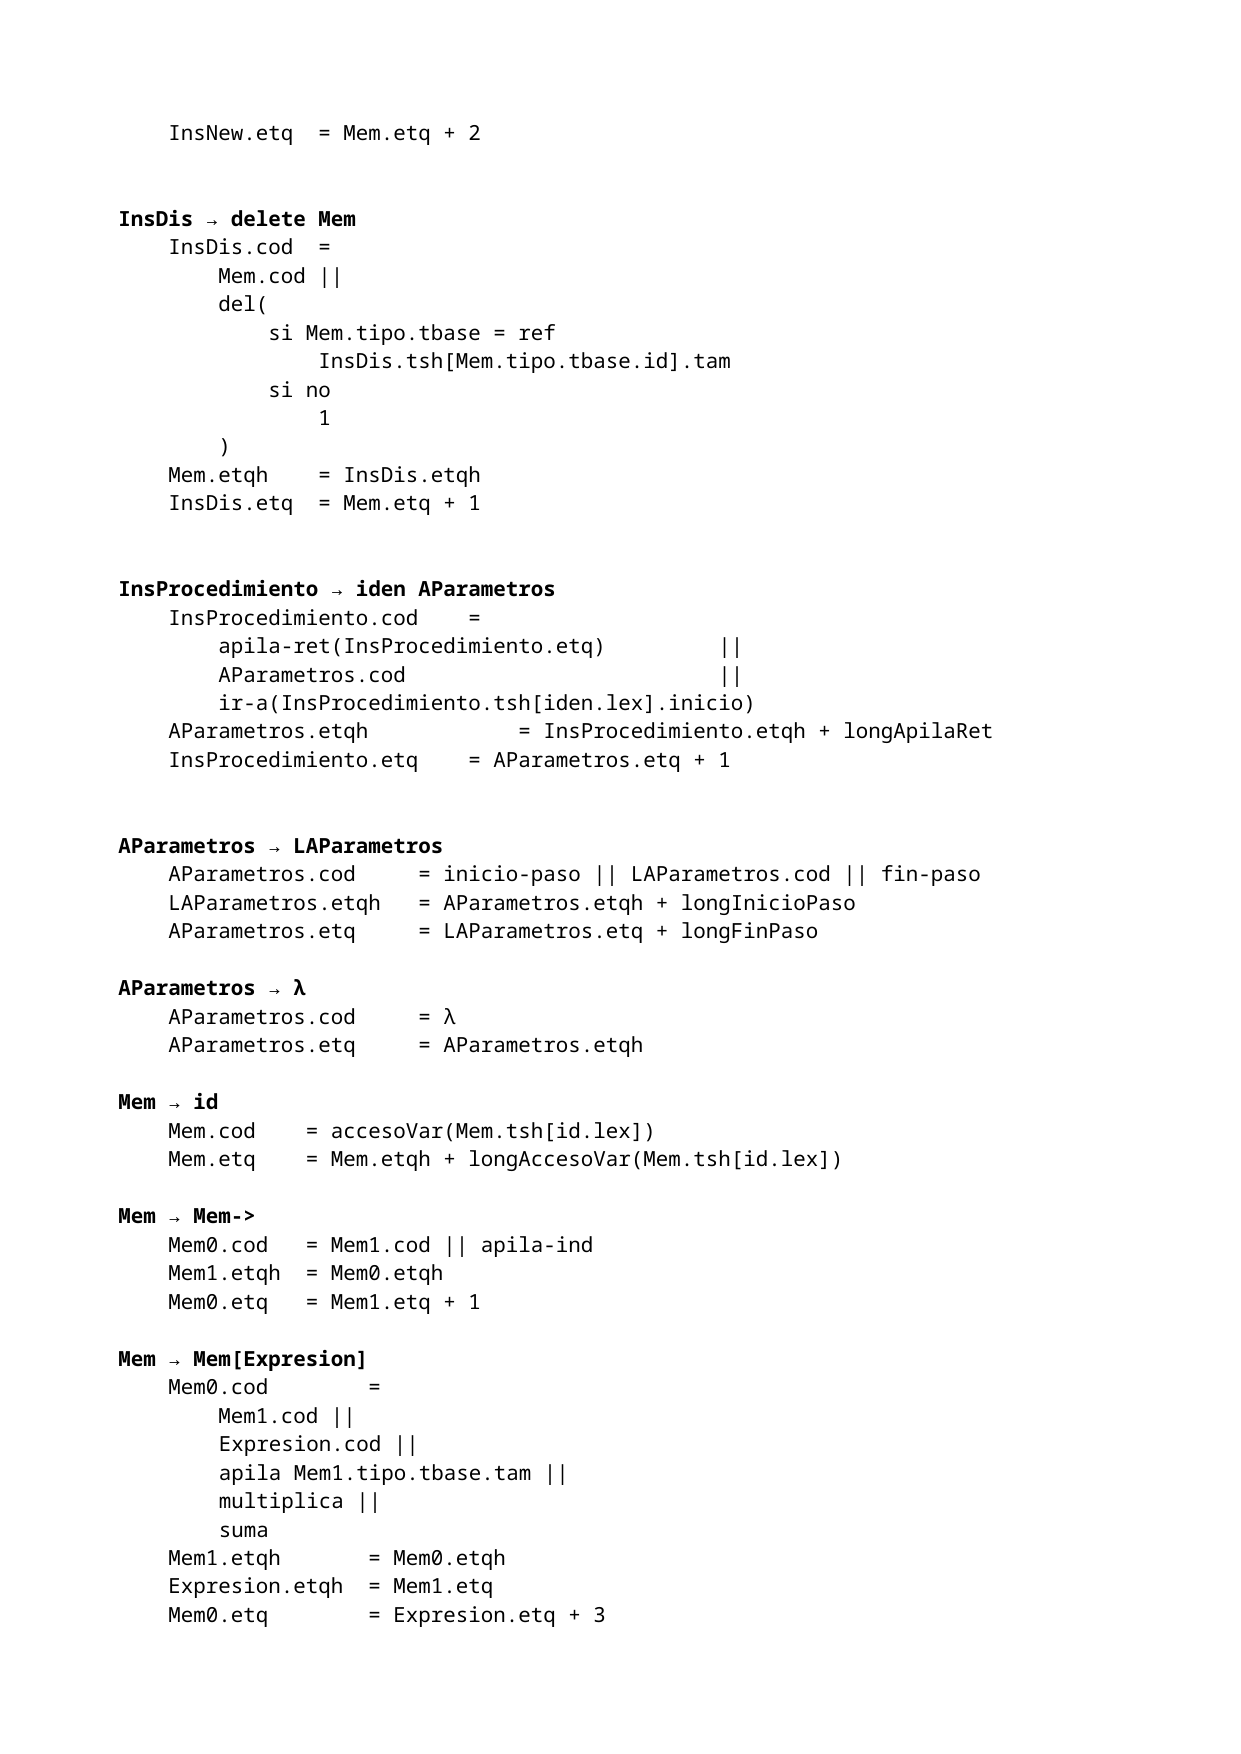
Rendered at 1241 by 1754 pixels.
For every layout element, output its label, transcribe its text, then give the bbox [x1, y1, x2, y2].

text 1 [118, 403, 1122, 432]
text Mem0.etq = Mem1.etq + 1 [118, 1287, 1122, 1315]
text Mem1.cod || [118, 1401, 1122, 1429]
text AParametros.cod = inicio-paso || LAParametros.cod || fin-paso [118, 859, 1122, 888]
text apila Mem1.tipo.tbase.tam || [118, 1458, 1122, 1486]
text Mem1.etqh = Mem0.etqh [118, 1258, 1122, 1287]
text AParametros.cod = λ [118, 1002, 1122, 1030]
text InsDis → delete Mem [118, 204, 1122, 232]
text InsProcedimiento.etq = AParametros.etq + 1 [118, 745, 1122, 773]
text AParametros.etq = AParametros.etqh [118, 1030, 1122, 1059]
text InsProcedimiento → iden AParametros [118, 574, 1122, 603]
text AParametros → LAParametros [118, 831, 1122, 859]
text si Mem.tipo.tbase = ref [118, 318, 1122, 346]
text Mem → id [118, 1087, 1122, 1116]
text si no [118, 375, 1122, 403]
text Mem0.cod = [118, 1372, 1122, 1401]
text ir-a(InsProcedimiento.tsh[iden.lex].inicio) [118, 688, 1122, 717]
text AParametros.etq = LAParametros.etq + longFinPaso [118, 916, 1122, 945]
text ) [118, 432, 1122, 460]
text Mem.etq = Mem.etqh + longAccesoVar(Mem.tsh[id.lex]) [118, 1144, 1122, 1173]
text InsNew.etq = Mem.etq + 2 [118, 118, 1122, 147]
text Mem1.etqh = Mem0.etqh [118, 1543, 1122, 1572]
text Mem → Mem-> [118, 1202, 1122, 1230]
text InsDis.tsh[Mem.tipo.tbase.id].tam [118, 346, 1122, 375]
text AParametros.etqh = InsProcedimiento.etqh + longApilaRet [118, 717, 1122, 745]
text apila-ret(InsProcedimiento.etq) || [118, 631, 1122, 660]
text InsDis.etq = Mem.etq + 1 [118, 488, 1122, 517]
text del( [118, 289, 1122, 318]
text Mem.cod = accesoVar(Mem.tsh[id.lex]) [118, 1116, 1122, 1144]
text Expresion.etqh = Mem1.etq [118, 1572, 1122, 1600]
text Expresion.cod || [118, 1429, 1122, 1458]
text InsProcedimiento.cod = [118, 603, 1122, 631]
text Mem0.etq = Expresion.etq + 3 [118, 1600, 1122, 1628]
text InsDis.cod = [118, 232, 1122, 261]
text Mem.cod || [118, 261, 1122, 289]
text Mem0.cod = Mem1.cod || apila-ind [118, 1230, 1122, 1258]
text AParametros.cod || [118, 660, 1122, 688]
text Mem.etqh = InsDis.etqh [118, 460, 1122, 488]
text suma [118, 1515, 1122, 1543]
text AParametros → λ [118, 973, 1122, 1002]
text Mem → Mem[Expresion] [118, 1344, 1122, 1372]
text LAParametros.etqh = AParametros.etqh + longInicioPaso [118, 888, 1122, 916]
text multiplica || [118, 1486, 1122, 1515]
